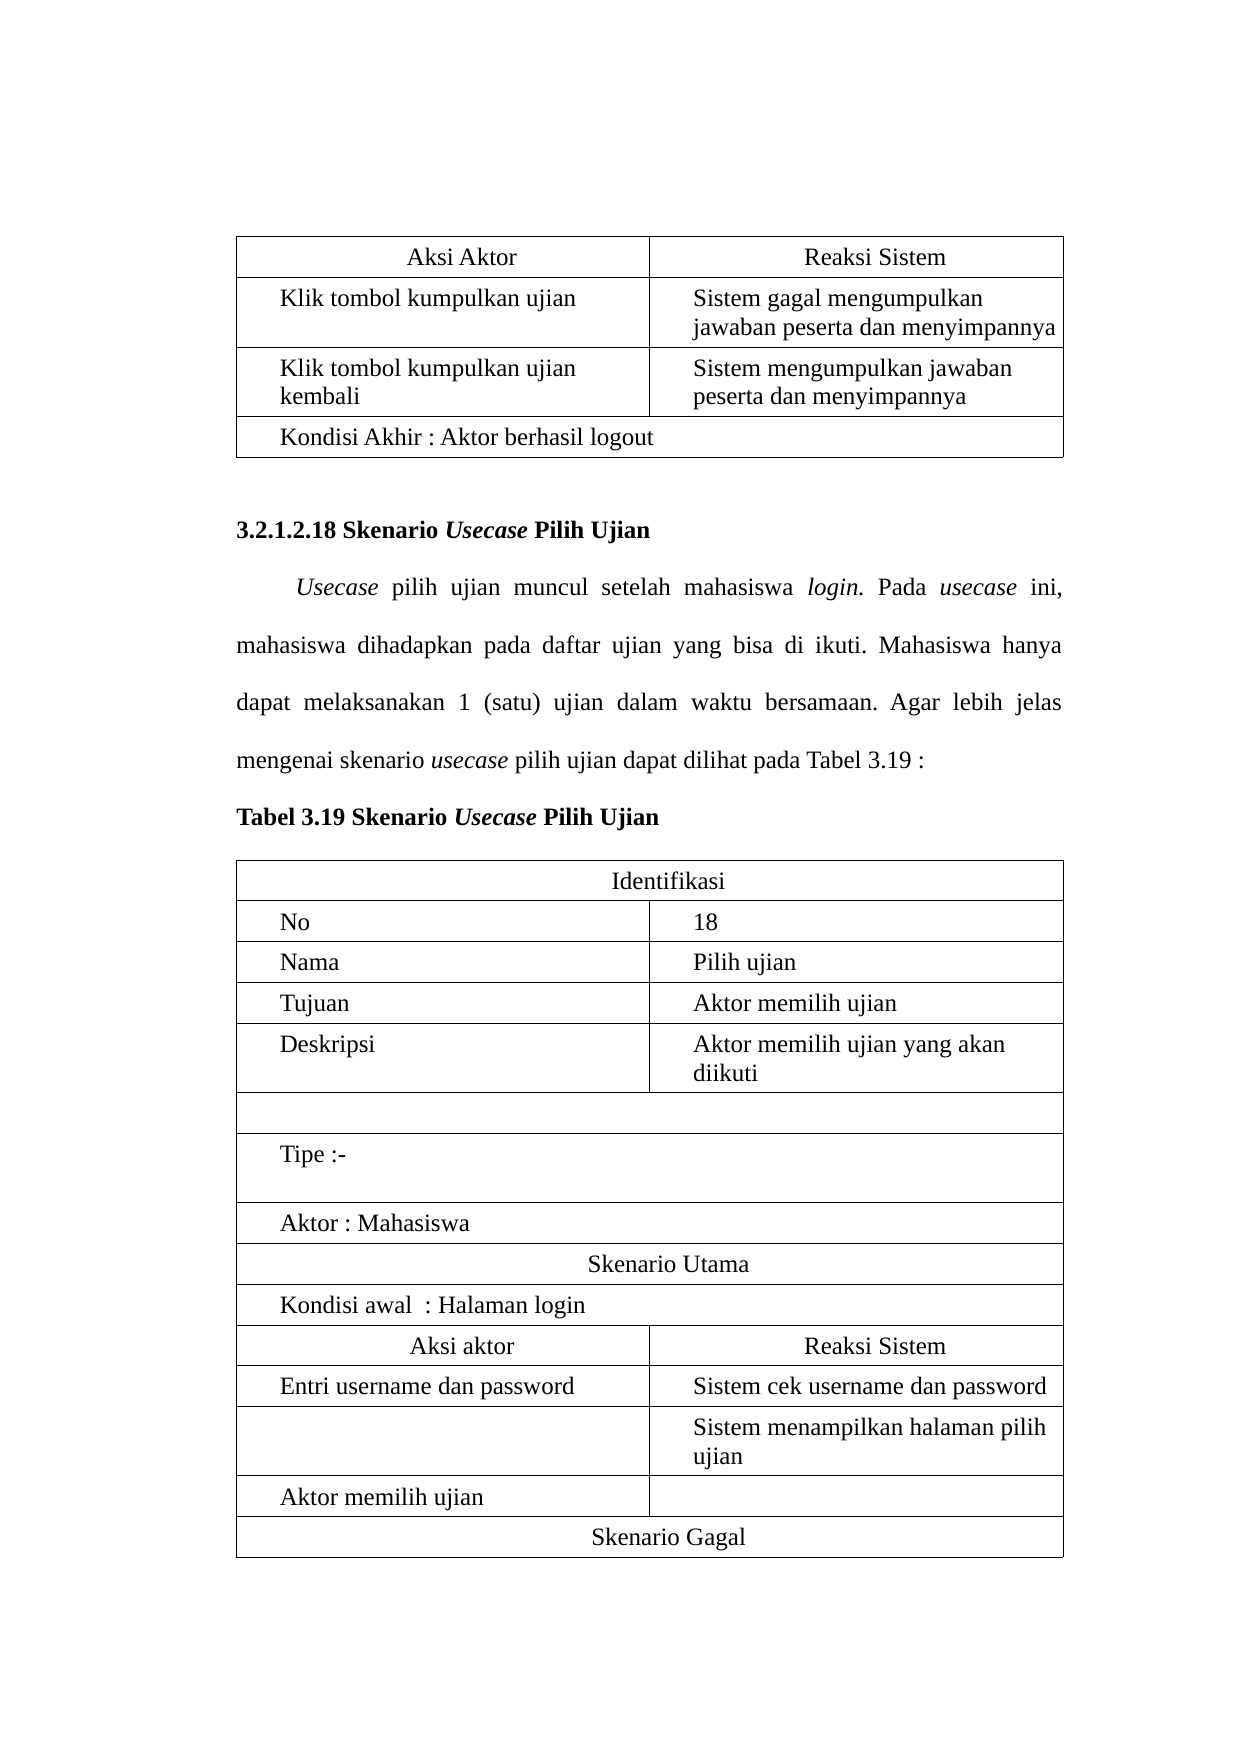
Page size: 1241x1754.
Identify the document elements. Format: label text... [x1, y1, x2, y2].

table_cell Reaksi Sistem [650, 1326, 1063, 1365]
table_cell No [237, 901, 649, 941]
table_cell Sistem cek username dan password [650, 1366, 1063, 1406]
table_cell [237, 1407, 649, 1475]
table_cell Tujuan [237, 983, 649, 1023]
table_cell Sistem menampilkan halaman pilih ujian [650, 1407, 1063, 1475]
table_cell Kondisi Akhir : Aktor berhasil logout [237, 417, 1063, 457]
table_cell Aktor memilih ujian yang akan diikuti [650, 1024, 1063, 1092]
table_cell Nama [237, 942, 649, 982]
table_cell Klik tombol kumpulkan ujian kembali [237, 348, 649, 416]
table_cell Tipe :- [237, 1134, 1063, 1202]
table_cell Aksi aktor [237, 1326, 649, 1365]
table_cell Sistem mengumpulkan jawaban peserta dan menyimpannya [650, 348, 1063, 416]
table_cell Aktor memilih ujian [650, 983, 1063, 1023]
table_cell Aktor : Mahasiswa [237, 1203, 1063, 1243]
table_cell Aktor memilih ujian [237, 1476, 649, 1516]
table_cell Deskripsi [237, 1024, 649, 1092]
table_cell [650, 1476, 1063, 1516]
text Tabel 3.19 Skenario Usecase Pilih Ujian [236, 802, 1063, 831]
table_cell 18 [650, 901, 1063, 941]
table_cell Aksi Aktor [237, 237, 649, 277]
text Usecase pilih ujian muncul setelah mahasiswa login. Pada usecase ini, mahasiswa dihadapkan pada daftar ujian yang bisa di ikuti. Mahasiswa hanya dapat melaksanakan 1 (satu) ujian dalam waktu bersamaan. Agar lebih jelas mengenai skenario usecase pilih ujian dapat dilihat pada Tabel 3.19 : [236, 572, 1063, 773]
table_cell Skenario Utama [237, 1244, 1063, 1284]
subtitle 3.2.1.2.18 Skenario Usecase Pilih Ujian [236, 515, 1063, 543]
table_cell Kondisi awal : Halaman login [237, 1285, 1063, 1324]
table_cell Skenario Gagal [237, 1517, 1063, 1557]
table_cell [237, 1093, 1063, 1133]
table_cell Entri username dan password [237, 1366, 649, 1406]
table_cell Reaksi Sistem [650, 237, 1063, 277]
table_cell Pilih ujian [650, 942, 1063, 982]
table_cell Klik tombol kumpulkan ujian [237, 278, 649, 346]
table_cell Sistem gagal mengumpulkan jawaban peserta dan menyimpannya [650, 278, 1063, 346]
table_header Identifikasi [237, 861, 1063, 900]
